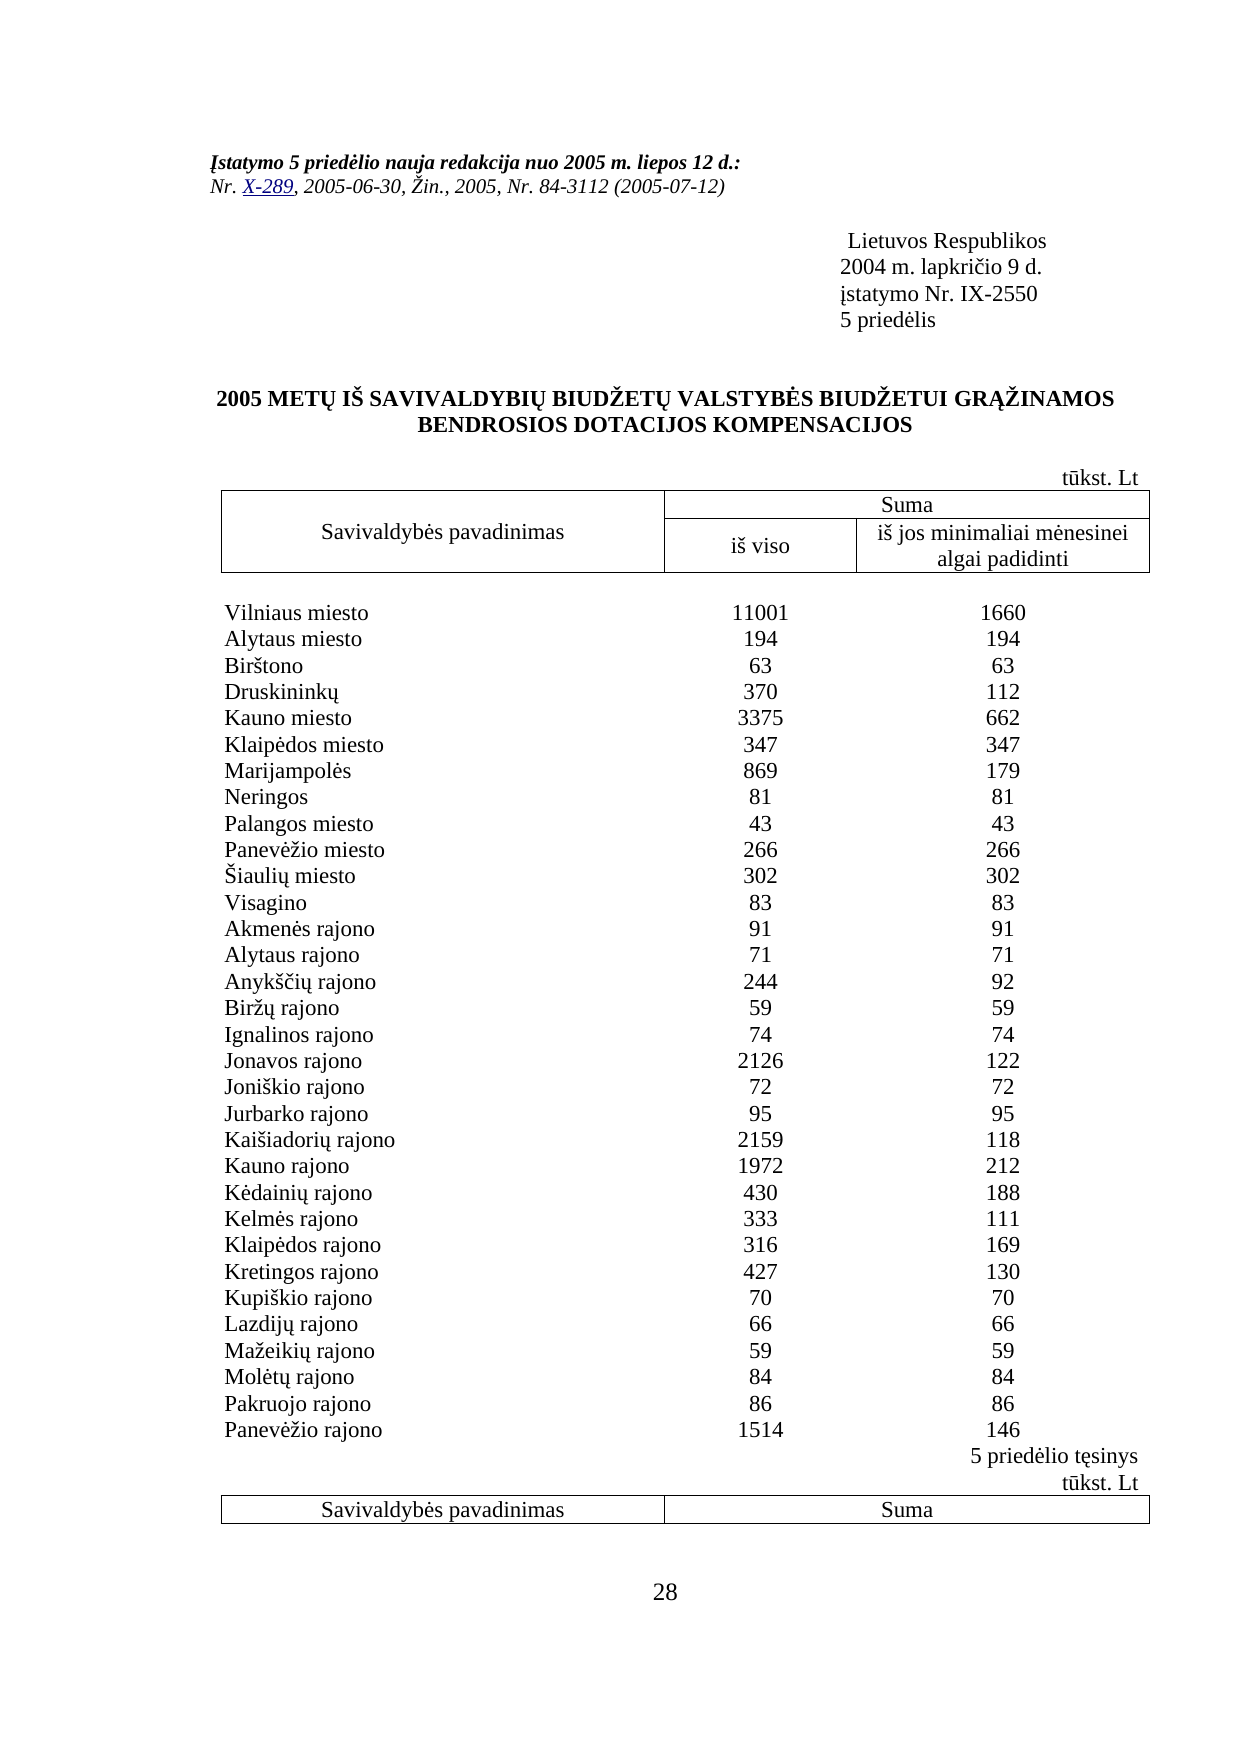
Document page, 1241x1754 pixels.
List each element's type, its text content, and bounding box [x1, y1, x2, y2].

table_cell 370 [664, 678, 856, 704]
text įstatymo Nr. IX-2550 [210, 279, 1120, 306]
table_cell 11001 [664, 599, 856, 625]
table_cell 91 [664, 915, 856, 942]
table_cell 302 [856, 863, 1149, 889]
table_cell Vilniaus miesto [221, 599, 664, 625]
table_cell 59 [664, 1337, 856, 1363]
table_cell Kelmės rajono [221, 1205, 664, 1231]
table_cell Biržų rajono [221, 994, 664, 1021]
table_cell Molėtų rajono [221, 1363, 664, 1389]
table_cell Marijampolės [221, 757, 664, 783]
table_cell 59 [856, 1337, 1149, 1363]
table_cell 212 [856, 1153, 1149, 1179]
table_cell Šiaulių miesto [221, 863, 664, 889]
table_cell 70 [856, 1284, 1149, 1311]
table_cell 72 [856, 1073, 1149, 1100]
table_cell 84 [664, 1363, 856, 1389]
table_cell 71 [664, 942, 856, 968]
table_cell 71 [856, 942, 1149, 968]
table_cell Jonavos rajono [221, 1047, 664, 1073]
table_cell [664, 573, 856, 599]
table_cell Druskininkų [221, 678, 664, 704]
table_cell 146 [856, 1416, 1149, 1442]
table_cell 74 [664, 1021, 856, 1047]
table_cell Suma [665, 1496, 1149, 1522]
table_cell 112 [856, 678, 1149, 704]
table_cell 74 [856, 1021, 1149, 1047]
table_cell 179 [856, 757, 1149, 783]
text 2005 METŲ IŠ SAVIVALDYBIŲ BIUDŽETŲ VALSTYBĖS BIUDŽETUI GRĄŽINAMOS BENDROSIOS DOTACIJOS KOMPENSACIJOS [210, 385, 1120, 438]
table_cell Kauno rajono [221, 1153, 664, 1179]
table_cell 2126 [664, 1047, 856, 1073]
table_header tūkst. Lt [221, 464, 1149, 490]
text 5 priedėlis [210, 306, 1120, 332]
table_cell 1514 [664, 1416, 856, 1442]
table_cell 83 [856, 889, 1149, 915]
table_cell 169 [856, 1231, 1149, 1258]
table_cell 194 [856, 625, 1149, 652]
table_cell 95 [856, 1100, 1149, 1126]
table_cell 72 [664, 1073, 856, 1100]
table_cell 869 [664, 757, 856, 783]
text Lietuvos Respublikos [750, 227, 1120, 253]
table_cell 188 [856, 1179, 1149, 1205]
table_cell 1660 [856, 599, 1149, 625]
table_cell 118 [856, 1126, 1149, 1152]
table_cell Anykščių rajono [221, 968, 664, 994]
table_cell Alytaus miesto [221, 625, 664, 652]
table_cell Jurbarko rajono [221, 1100, 664, 1126]
table_cell 194 [664, 625, 856, 652]
table_cell Birštono [221, 652, 664, 678]
table_cell 244 [664, 968, 856, 994]
table_cell 66 [856, 1311, 1149, 1337]
table_cell 43 [856, 810, 1149, 836]
table_cell Panevėžio miesto [221, 836, 664, 862]
table_cell 91 [856, 915, 1149, 942]
table_cell 5 priedėlio tęsinys tūkst. Lt [221, 1442, 1149, 1495]
table_cell 122 [856, 1047, 1149, 1073]
table_cell 130 [856, 1258, 1149, 1284]
table_cell 1972 [664, 1153, 856, 1179]
table_cell Savivaldybės pavadinimas [222, 491, 664, 572]
table_cell [221, 573, 664, 599]
table_cell 316 [664, 1231, 856, 1258]
table_cell Visagino [221, 889, 664, 915]
table_cell Neringos [221, 784, 664, 810]
text Nr. X-289, 2005-06-30, Žin., 2005, Nr. 84-3112 (2005-07-12) [210, 174, 1120, 198]
table_cell 92 [856, 968, 1149, 994]
table_cell 63 [856, 652, 1149, 678]
table_cell 347 [664, 731, 856, 757]
table_cell iš viso [665, 519, 856, 572]
table_cell 86 [664, 1390, 856, 1416]
table_cell [856, 573, 1149, 599]
table_cell 347 [856, 731, 1149, 757]
table_cell Palangos miesto [221, 810, 664, 836]
table_cell 95 [664, 1100, 856, 1126]
table_cell 3375 [664, 704, 856, 731]
table_cell Kretingos rajono [221, 1258, 664, 1284]
table_cell Joniškio rajono [221, 1073, 664, 1100]
text Įstatymo 5 priedėlio nauja redakcija nuo 2005 m. liepos 12 d.: [210, 150, 1120, 174]
table_cell iš jos minimaliai mėnesinei algai padidinti [857, 519, 1149, 572]
text 2004 m. lapkričio 9 d. [210, 253, 1120, 279]
table_cell Klaipėdos rajono [221, 1231, 664, 1258]
table_cell Pakruojo rajono [221, 1390, 664, 1416]
table_cell Akmenės rajono [221, 915, 664, 942]
table_cell 266 [664, 836, 856, 862]
table_cell Kupiškio rajono [221, 1284, 664, 1311]
table_cell Klaipėdos miesto [221, 731, 664, 757]
table_cell 84 [856, 1363, 1149, 1389]
table_cell Kėdainių rajono [221, 1179, 664, 1205]
table_cell 59 [664, 994, 856, 1021]
table_cell 43 [664, 810, 856, 836]
table_cell 86 [856, 1390, 1149, 1416]
table_cell Alytaus rajono [221, 942, 664, 968]
table_cell 70 [664, 1284, 856, 1311]
table_cell 302 [664, 863, 856, 889]
table_cell 66 [664, 1311, 856, 1337]
table_cell 59 [856, 994, 1149, 1021]
table_cell 83 [664, 889, 856, 915]
table_cell 430 [664, 1179, 856, 1205]
table_cell 111 [856, 1205, 1149, 1231]
table_cell Ignalinos rajono [221, 1021, 664, 1047]
table_cell Mažeikių rajono [221, 1337, 664, 1363]
table_cell 266 [856, 836, 1149, 862]
table_cell Kauno miesto [221, 704, 664, 731]
table_cell 81 [664, 784, 856, 810]
table_cell Panevėžio rajono [221, 1416, 664, 1442]
table_cell Kaišiadorių rajono [221, 1126, 664, 1152]
table_cell 2159 [664, 1126, 856, 1152]
table_cell Suma [665, 491, 1149, 518]
table_cell 63 [664, 652, 856, 678]
table_cell 427 [664, 1258, 856, 1284]
table_cell Savivaldybės pavadinimas [222, 1496, 664, 1522]
table_cell Lazdijų rajono [221, 1311, 664, 1337]
table_cell 81 [856, 784, 1149, 810]
table_cell 662 [856, 704, 1149, 731]
table_cell 333 [664, 1205, 856, 1231]
